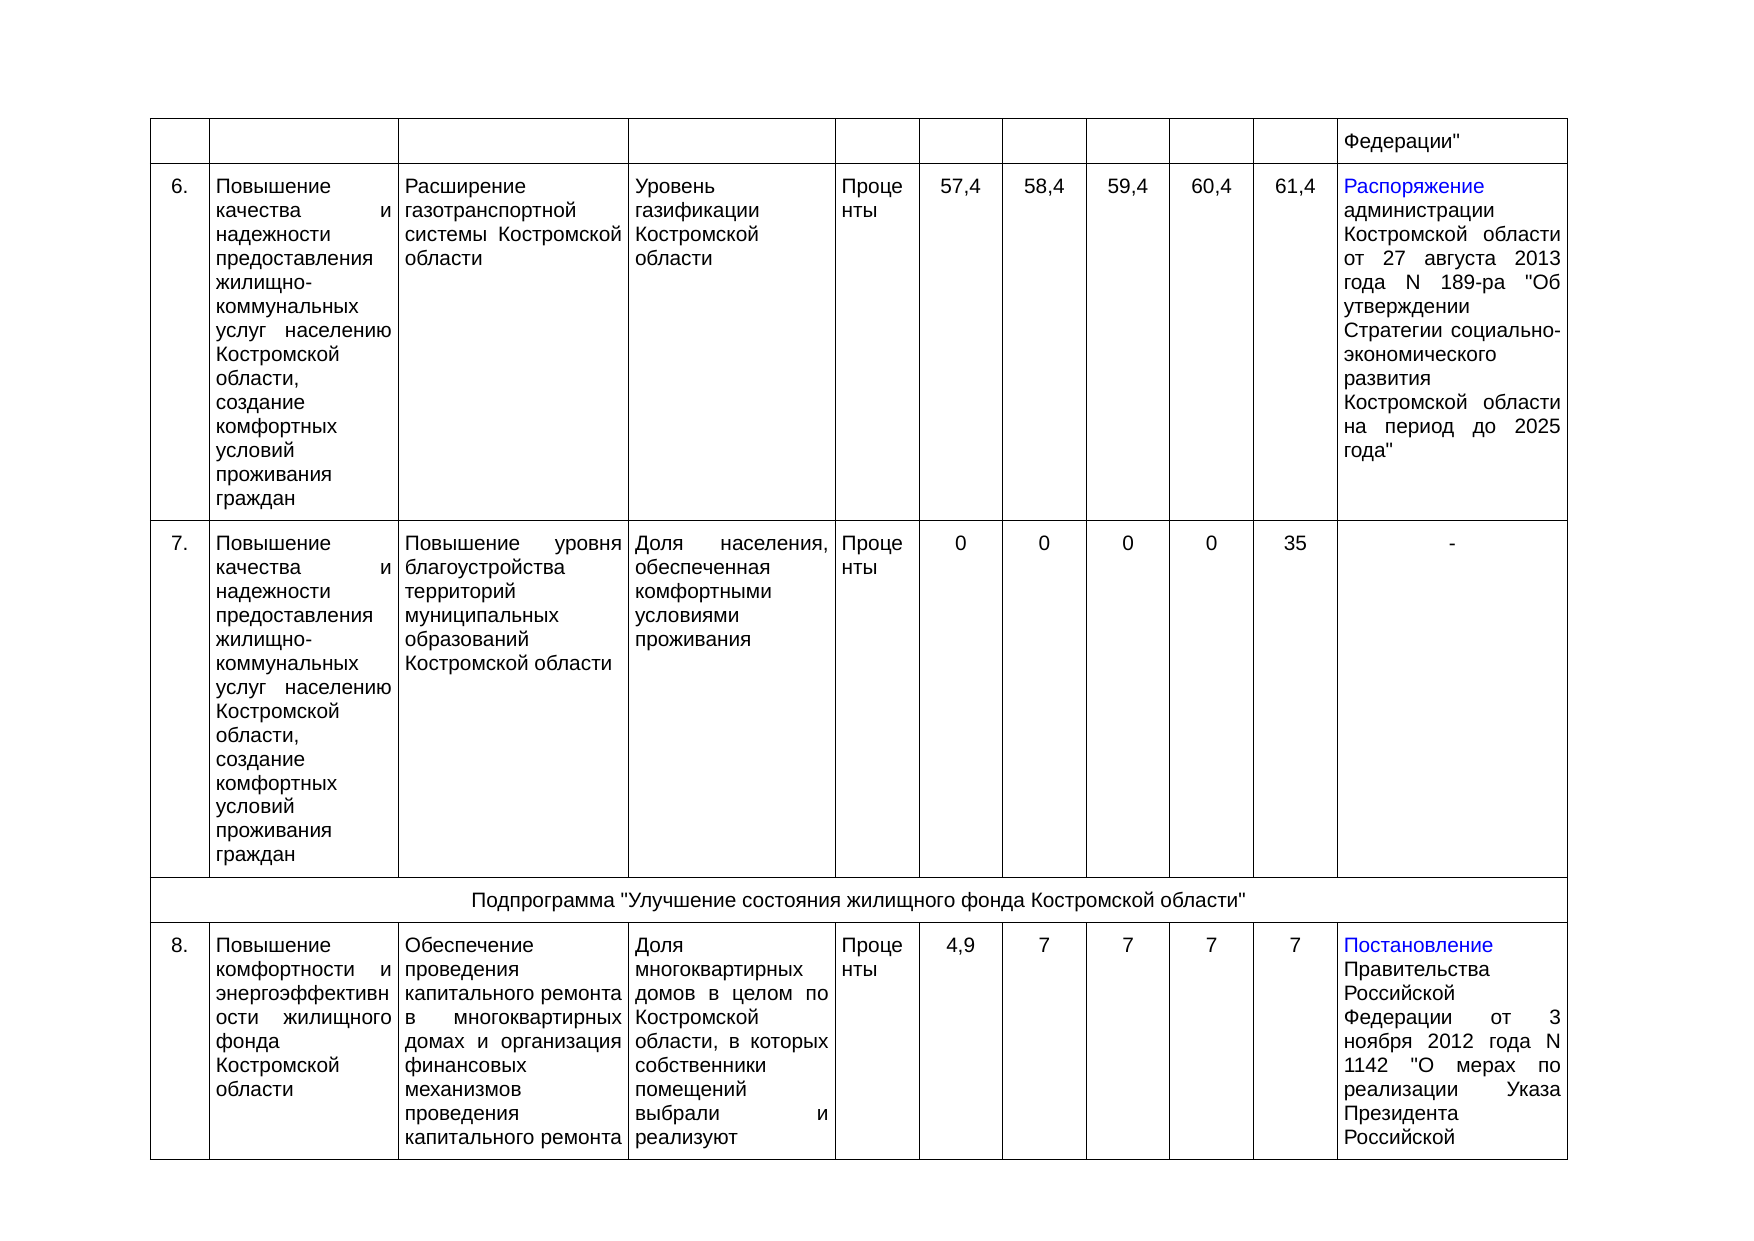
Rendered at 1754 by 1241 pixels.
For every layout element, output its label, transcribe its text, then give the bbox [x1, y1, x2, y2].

table_cell Доля многоквартирных домов в целом по Костромской области, в которых собственники помещений выбрали и реализуют [629, 923, 835, 1159]
table_cell [1254, 119, 1337, 163]
table_cell 7 [1254, 923, 1337, 1159]
table_cell 58,4 [1003, 164, 1086, 520]
table_cell Повышение качества и надежности предоставления жилищно-коммунальных услуг населению Костромской области, создание комфортных условий проживания граждан [210, 521, 398, 877]
table_cell [1003, 119, 1086, 163]
table_cell Доля населения, обеспеченная комфортными условиями проживания [629, 521, 835, 877]
table_cell 0 [1087, 521, 1169, 877]
table_cell 6. [151, 164, 209, 520]
table_cell 0 [920, 521, 1002, 877]
table_cell Расширение газотранспортной системы Костромской области [399, 164, 628, 520]
table_cell 35 [1254, 521, 1337, 877]
table_cell 0 [1170, 521, 1253, 877]
table_cell Постановление Правительства Российской Федерации от 3 ноября 2012 года N 1142 "О мерах по реализации Указа Президента Российской [1338, 923, 1567, 1159]
table_cell Проценты [836, 923, 919, 1159]
table_cell Повышение уровня благоустройства территорий муниципальных образований Костромской области [399, 521, 628, 877]
table_cell [836, 119, 919, 163]
table_cell Распоряжение администрации Костромской области от 27 августа 2013 года N 189-ра "Об утверждении Стратегии социально-экономического развития Костромской области на период до 2025 года" [1338, 164, 1567, 520]
table_cell 0 [1003, 521, 1086, 877]
table_cell 7. [151, 521, 209, 877]
table_cell [151, 119, 209, 163]
table_cell 60,4 [1170, 164, 1253, 520]
table_cell Обеспечение проведения капитального ремонта в многоквартирных домах и организация финансовых механизмов проведения капитального ремонта [399, 923, 628, 1159]
table_cell Проценты [836, 164, 919, 520]
table_cell Повышение комфортности и энергоэффективности жилищного фонда Костромской области [210, 923, 398, 1159]
table_cell Повышение качества и надежности предоставления жилищно-коммунальных услуг населению Костромской области, создание комфортных условий проживания граждан [210, 164, 398, 520]
table_cell 59,4 [1087, 164, 1169, 520]
table_cell 7 [1170, 923, 1253, 1159]
table_cell [1170, 119, 1253, 163]
table_cell Проценты [836, 521, 919, 877]
table_cell - [1338, 521, 1567, 877]
table_cell [210, 119, 398, 163]
table_cell 7 [1003, 923, 1086, 1159]
table_cell 61,4 [1254, 164, 1337, 520]
table_cell [629, 119, 835, 163]
table_cell Уровень газификации Костромской области [629, 164, 835, 520]
table_cell 4,9 [920, 923, 1002, 1159]
table_cell [1087, 119, 1169, 163]
table_cell 7 [1087, 923, 1169, 1159]
table_cell Федерации" [1338, 119, 1567, 163]
table_cell 57,4 [920, 164, 1002, 520]
table_cell 8. [151, 923, 209, 1159]
table_cell [399, 119, 628, 163]
table_cell Подпрограмма "Улучшение состояния жилищного фонда Костромской области" [151, 878, 1567, 922]
table_cell [920, 119, 1002, 163]
